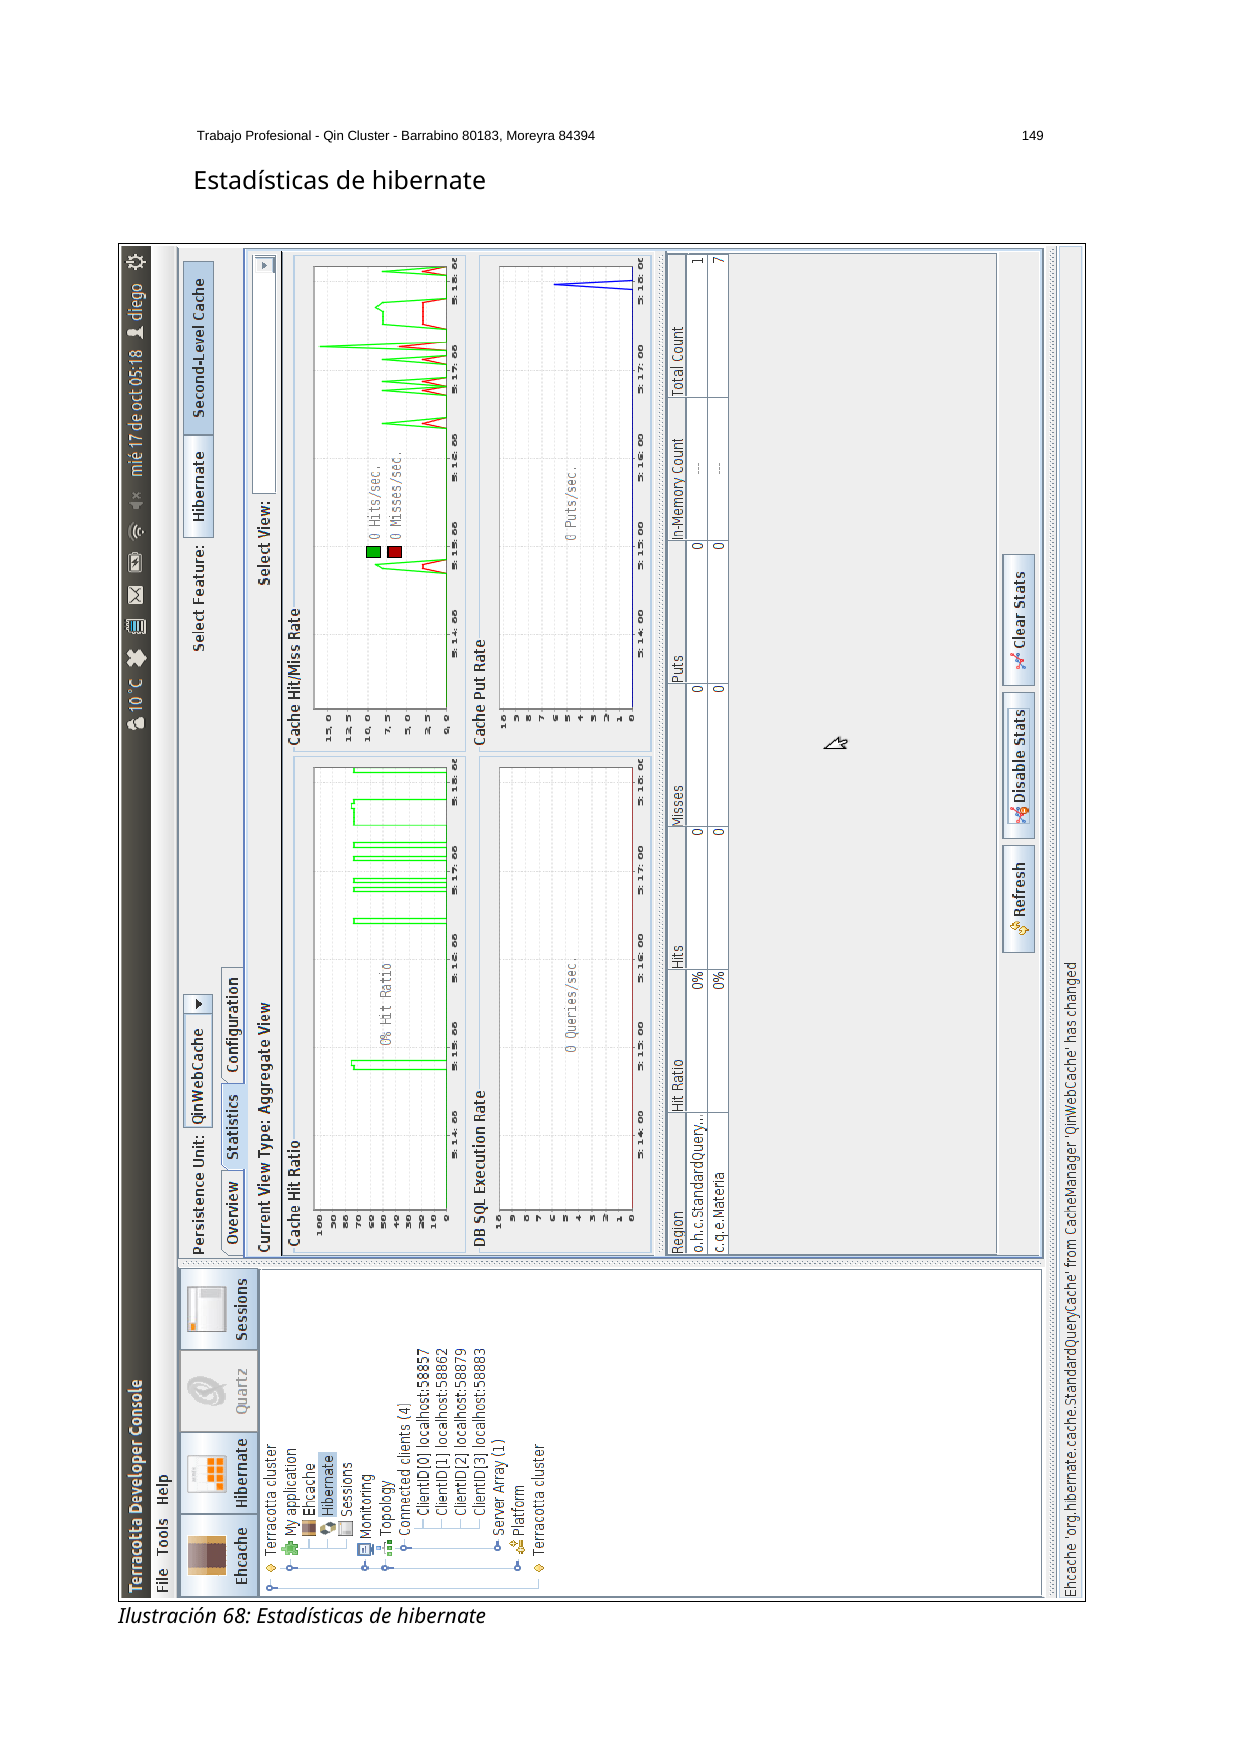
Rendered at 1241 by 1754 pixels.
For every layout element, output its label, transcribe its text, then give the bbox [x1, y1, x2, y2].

text Estadísticas de hibernate [118, 162, 1122, 197]
text Ilustración 68: Estadísticas de hibernate [118, 1602, 1085, 1629]
picture [121, 246, 1083, 1598]
